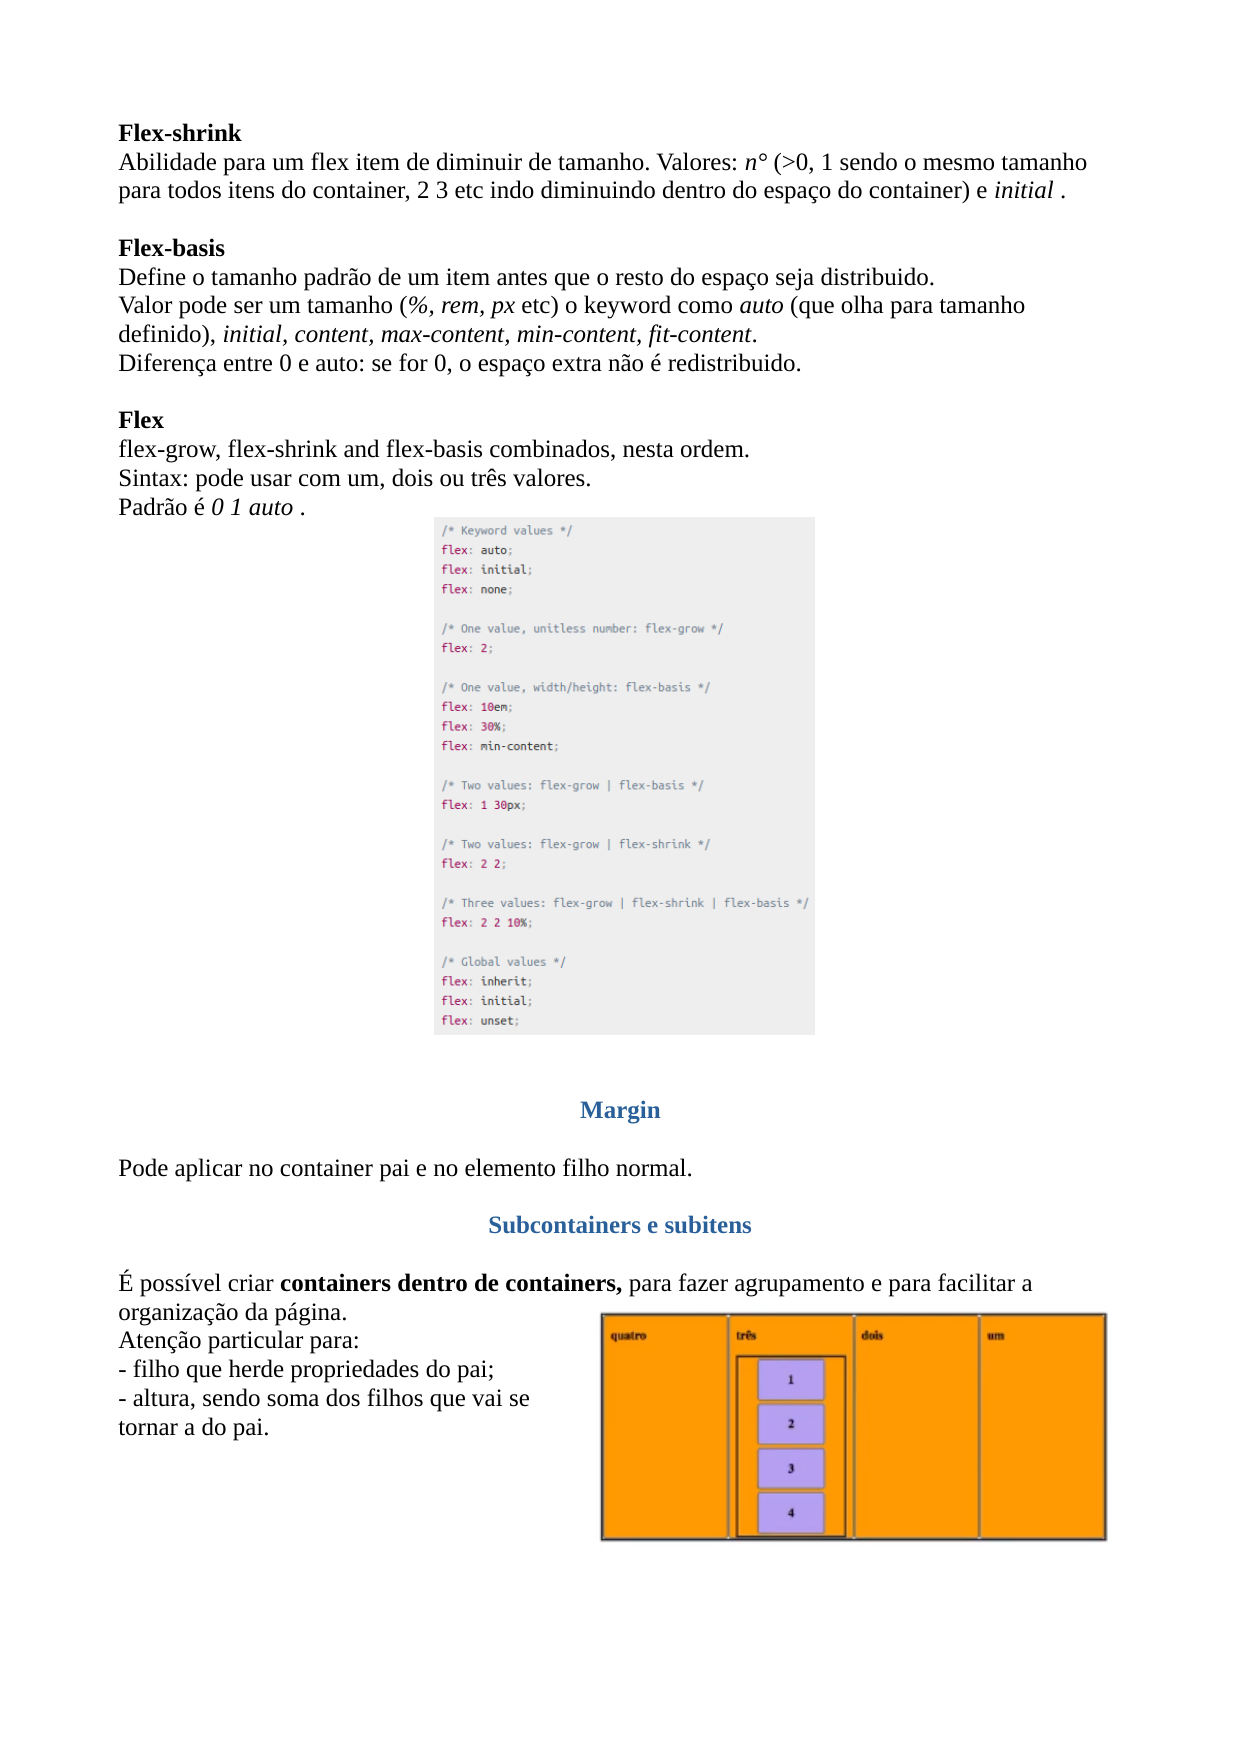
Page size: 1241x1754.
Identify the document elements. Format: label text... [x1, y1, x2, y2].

text flex-grow, flex-shrink and flex-basis combinados, nesta ordem. [118, 434, 1122, 463]
text Flex-shrink [118, 118, 1122, 147]
text Sintax: pode usar com um, dois ou três valores. [118, 463, 1122, 492]
picture [595, 1306, 1114, 1550]
text É possível criar containers dentro de containers, para fazer agrupamento e para facilitar a organização da página. [118, 1268, 1122, 1326]
text Atenção particular para: [118, 1326, 595, 1354]
text Padrão é 0 1 auto . [118, 492, 1122, 521]
text Flex-basis [118, 233, 1122, 262]
text Valor pode ser um tamanho (%, rem, px etc) o keyword como auto (que olha para tamanho definido), initial, content, max-content, min-content, fit-content. [118, 291, 1122, 348]
text Flex [118, 406, 1122, 434]
picture [434, 517, 816, 1035]
text Subcontainers e subitens [118, 1211, 1122, 1239]
text Margin [118, 1096, 1122, 1124]
text - filho que herde propriedades do pai; [118, 1354, 595, 1383]
text Pode aplicar no container pai e no elemento filho normal. [118, 1153, 1122, 1182]
text Diferença entre 0 e auto: se for 0, o espaço extra não é redistribuido. [118, 348, 1122, 377]
text Define o tamanho padrão de um item antes que o resto do espaço seja distribuido. [118, 262, 1122, 291]
text - altura, sendo soma dos filhos que vai se tornar a do pai. [118, 1383, 595, 1441]
text Abilidade para um flex item de diminuir de tamanho. Valores: n° (>0, 1 sendo o mesmo tamanho para todos itens do container, 2 3 etc indo diminuindo dentro do espaço do container) e initial . [118, 147, 1122, 204]
